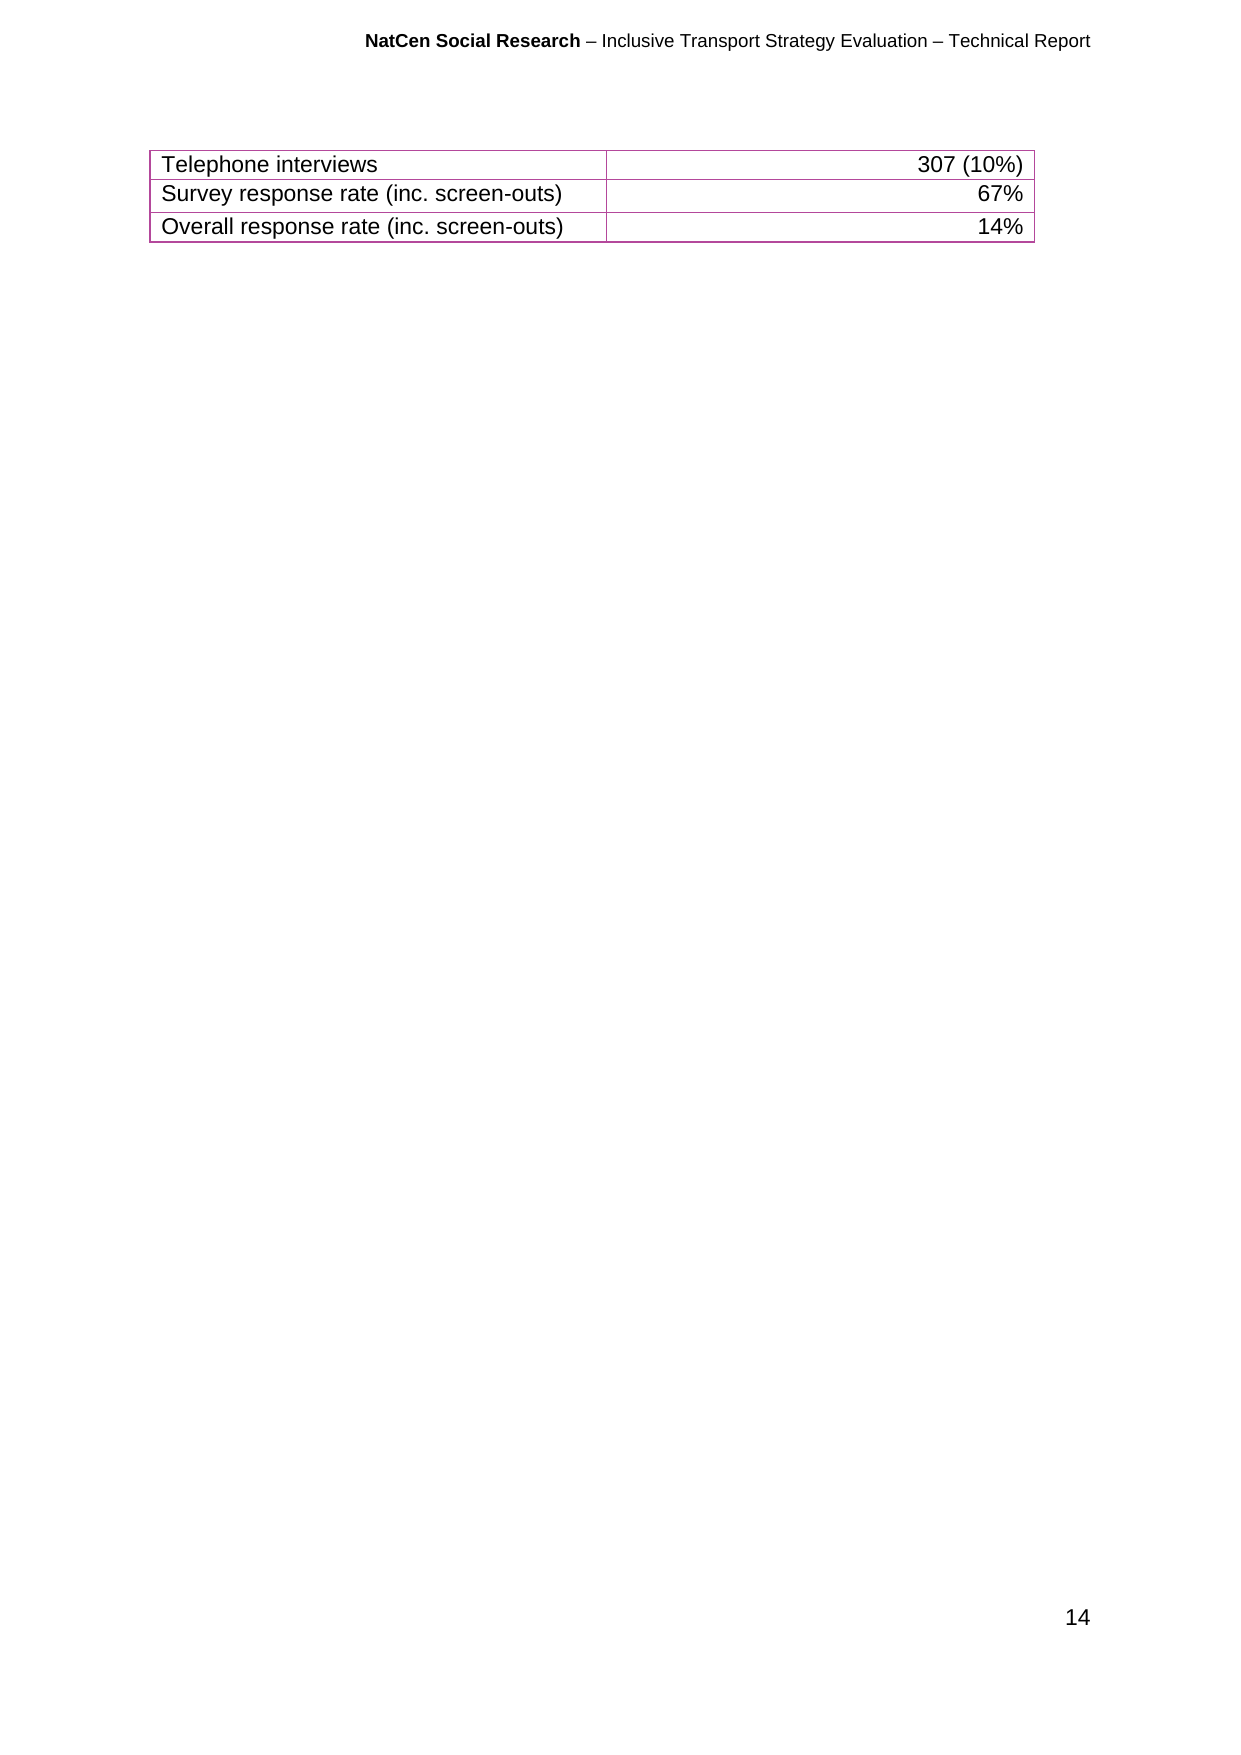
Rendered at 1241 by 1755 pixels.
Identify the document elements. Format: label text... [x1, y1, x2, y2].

table_cell Survey response rate (inc. screen-outs) [151, 180, 606, 212]
table_cell 14% [607, 213, 1034, 241]
table_cell 307 (10%) [607, 151, 1034, 179]
table_cell 67% [607, 180, 1034, 212]
table_cell Overall response rate (inc. screen-outs) [151, 213, 606, 241]
table_cell Telephone interviews [151, 151, 606, 179]
